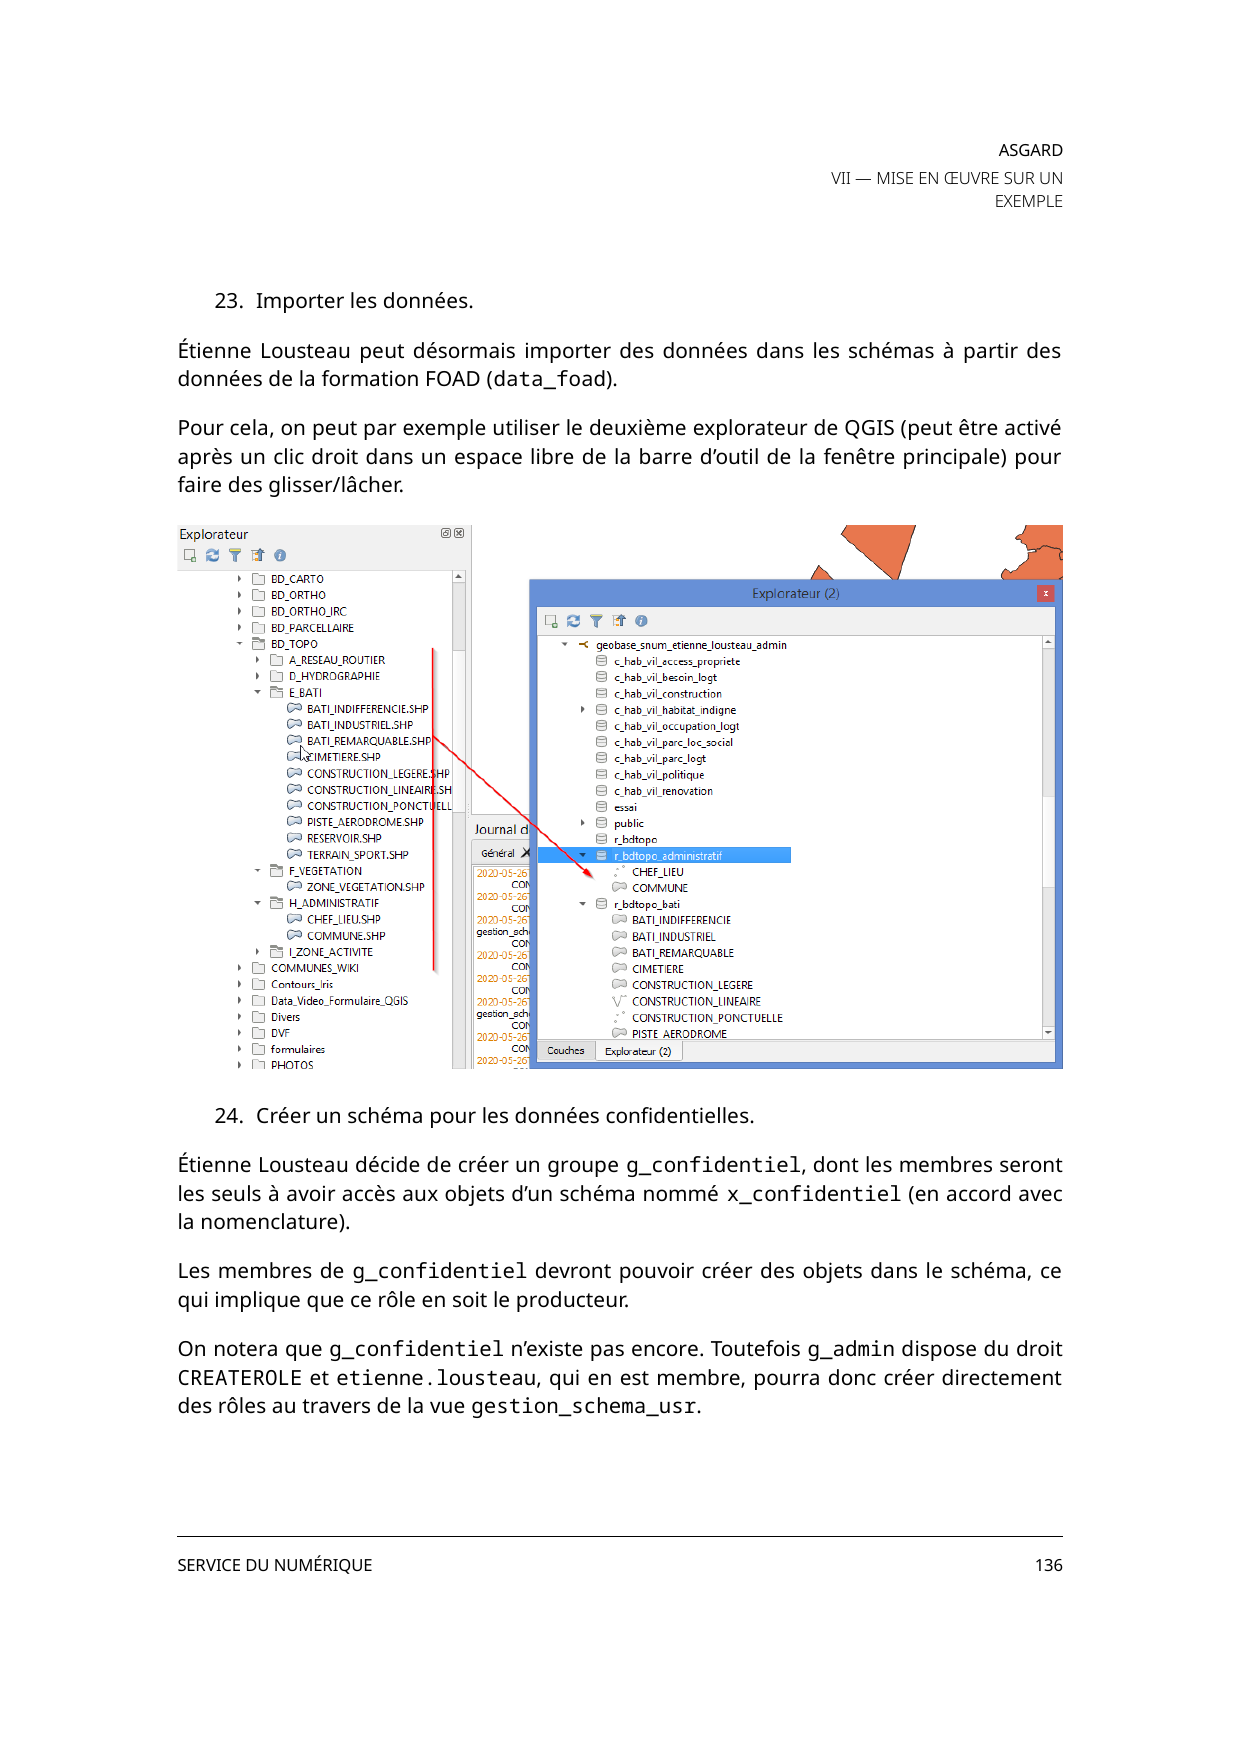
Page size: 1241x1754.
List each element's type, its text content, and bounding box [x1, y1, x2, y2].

text Étienne Lousteau décide de créer un groupe g_confidentiel, dont les membres seront les seuls à avoir accès aux objets d’un schéma nommé x_confidentiel (en accord avec la nomenclature). [177, 1150, 1063, 1236]
list Créer un schéma pour les données confidentielles. [214, 1101, 1063, 1129]
text Étienne Lousteau peut désormais importer des données dans les schémas à partir des données de la formation FOAD (data_foad). [177, 336, 1063, 393]
list Importer les données. [214, 286, 1063, 315]
text On notera que g_confidentiel n’existe pas encore. Toutefois g_admin dispose du droit CREATEROLE et etienne.lousteau, qui en est membre, pourra donc créer directement des rôles au travers de la vue gestion_schema_usr. [177, 1334, 1063, 1420]
text Les membres de g_confidentiel devront pouvoir créer des objets dans le schéma, ce qui implique que ce rôle en soit le producteur. [177, 1256, 1063, 1313]
text Pour cela, on peut par exemple utiliser le deuxième explorateur de QGIS (peut être activé après un clic droit dans un espace libre de la barre d’outil de la fenêtre principale) pour faire des glisser/lâcher. [177, 413, 1063, 499]
picture [177, 525, 1063, 1069]
